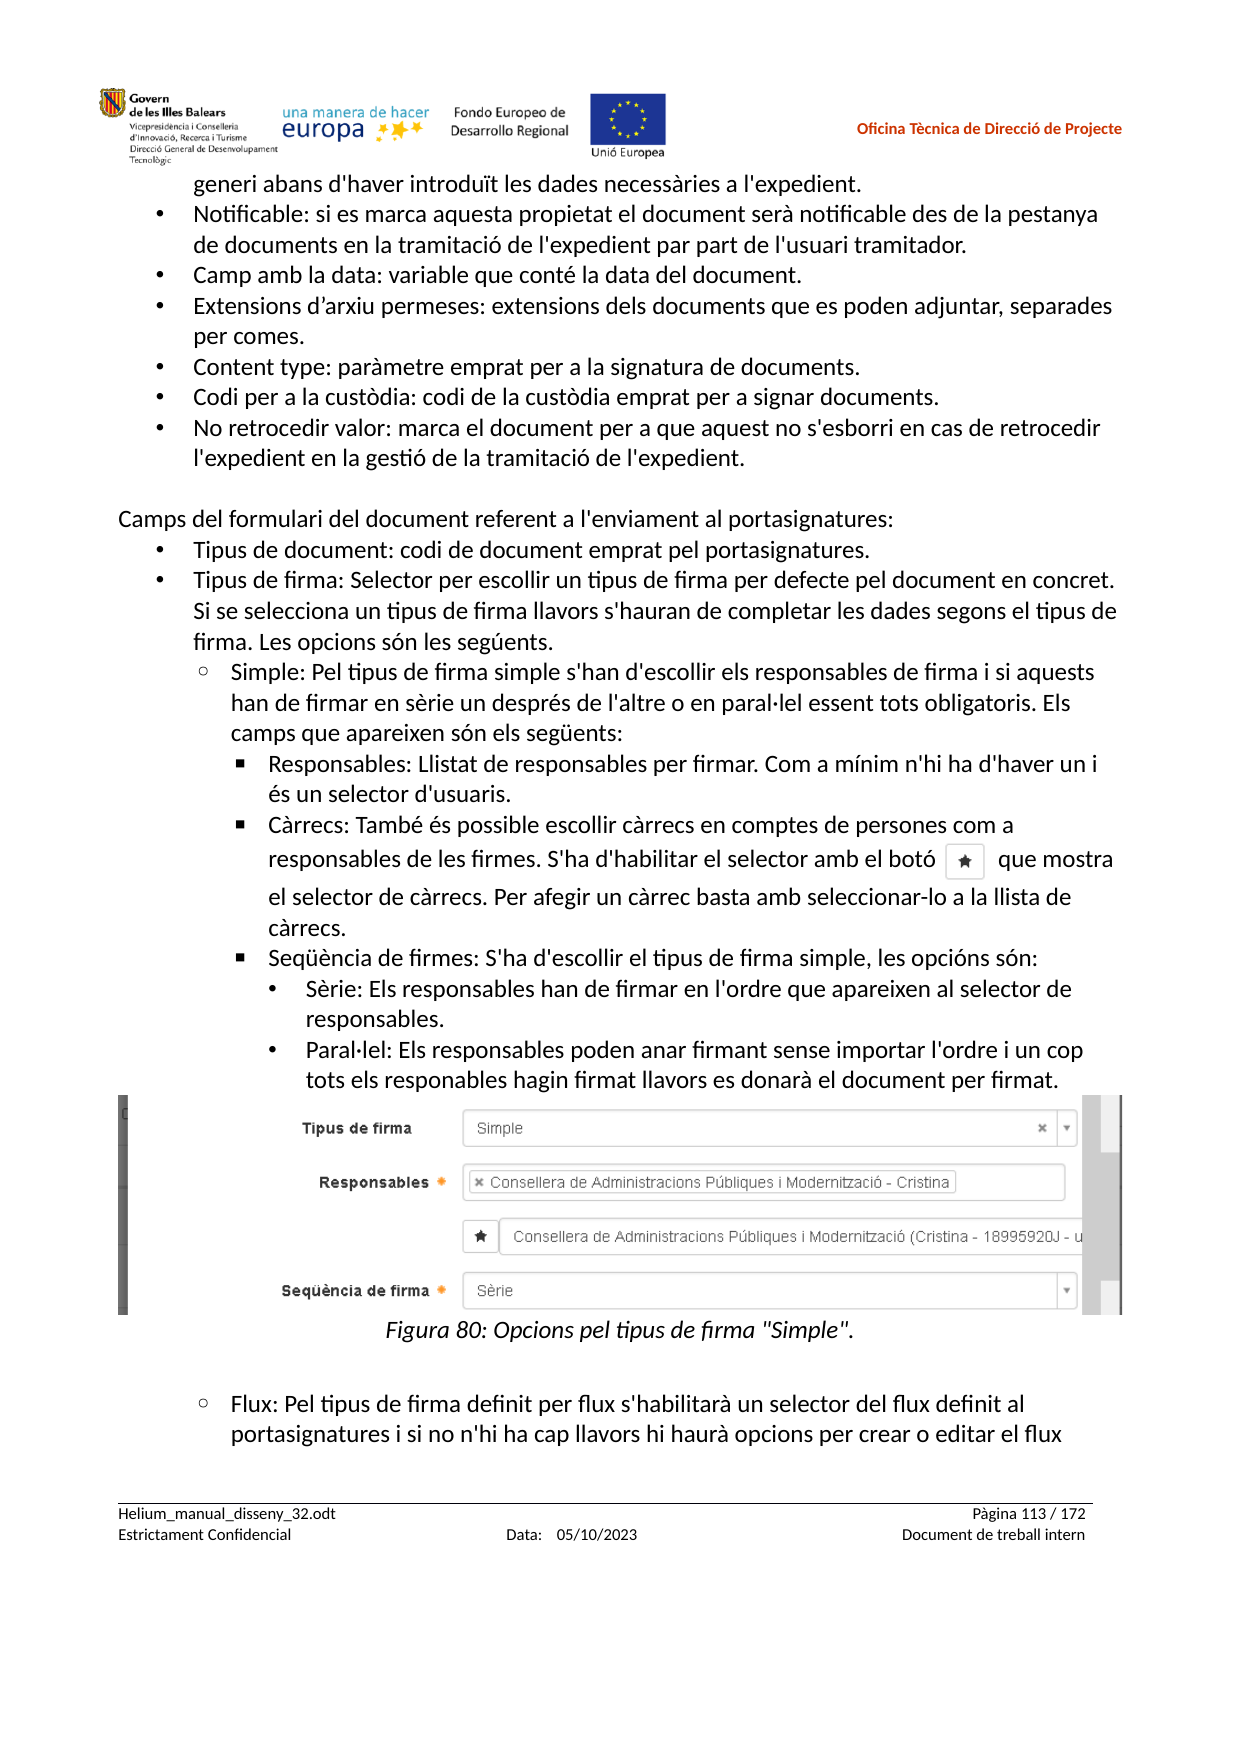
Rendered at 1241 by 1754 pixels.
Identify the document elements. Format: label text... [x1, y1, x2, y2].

list Camp amb la data: variable que conté la data del document. [156, 259, 1122, 290]
list Content type: paràmetre emprat per a la signatura de documents. [156, 351, 1122, 382]
list Paral·lel: Els responsables poden anar firmant sense importar l'ordre i un cop tots els responables hagin firmat llavors es donarà el document per firmat. [268, 1034, 1122, 1095]
list Sèrie: Els responsables han de firmar en l'ordre que apareixen al selector de responsables. [268, 973, 1122, 1034]
picture [118, 1095, 1123, 1315]
picture [99, 87, 668, 166]
list Tipus de document: codi de document emprat pel portasignatures. [156, 534, 1122, 565]
text Camps del formulari del document referent a l'enviament al portasignatures: [118, 504, 1122, 534]
list Tipus de firma: Selector per escollir un tipus de firma per defecte pel document en concret. Si se selecciona un tipus de firma llavors s'hauran de completar les dades segons el tipus de firma. Les opcions són les segúents. [156, 565, 1122, 656]
list Responsables: Llistat de responsables per firmar. Com a mínim n'hi ha d'haver un i és un selector d'usuaris. [231, 748, 1122, 809]
list Extensions d’arxiu permeses: extensions dels documents que es poden adjuntar, separades per comes. [156, 290, 1122, 351]
list Càrrecs: També és possible escollir càrrecs en comptes de persones com a responsables de les firmes. S'ha d'habilitar el selector amb el botó que mostra el selector de càrrecs. Per afegir un càrrec basta amb seleccionar-lo a la llista de càrrecs. [231, 809, 1122, 942]
list Flux: Pel tipus de firma definit per flux s'habilitarà un selector del flux definit al portasignatures i si no n'hi ha cap llavors hi haurà opcions per crear o editar el flux [193, 1388, 1122, 1449]
list generi abans d'haver introduït les dades necessàries a l'expedient. [156, 168, 1122, 198]
list Notificable: si es marca aquesta propietat el document serà notificable des de la pestanya de documents en la tramitació de l'expedient par part de l'usuari tramitador. [156, 198, 1122, 259]
text Figura 80: Opcions pel tipus de firma "Simple". [118, 1315, 1122, 1345]
list No retrocedir valor: marca el document per a que aquest no s'esborri en cas de retrocedir l'expedient en la gestió de la tramitació de l'expedient. [156, 412, 1122, 473]
list Seqüència de firmes: S'ha d'escollir el tipus de firma simple, les opcións són: [231, 942, 1122, 973]
list Simple: Pel tipus de firma simple s'han d'escollir els responsables de firma i si aquests han de firmar en sèrie un després de l'altre o en paral·lel essent tots obligatoris. Els camps que apareixen són els següents: [193, 656, 1122, 748]
picture [942, 839, 987, 882]
list Codi per a la custòdia: codi de la custòdia emprat per a signar documents. [156, 382, 1122, 412]
